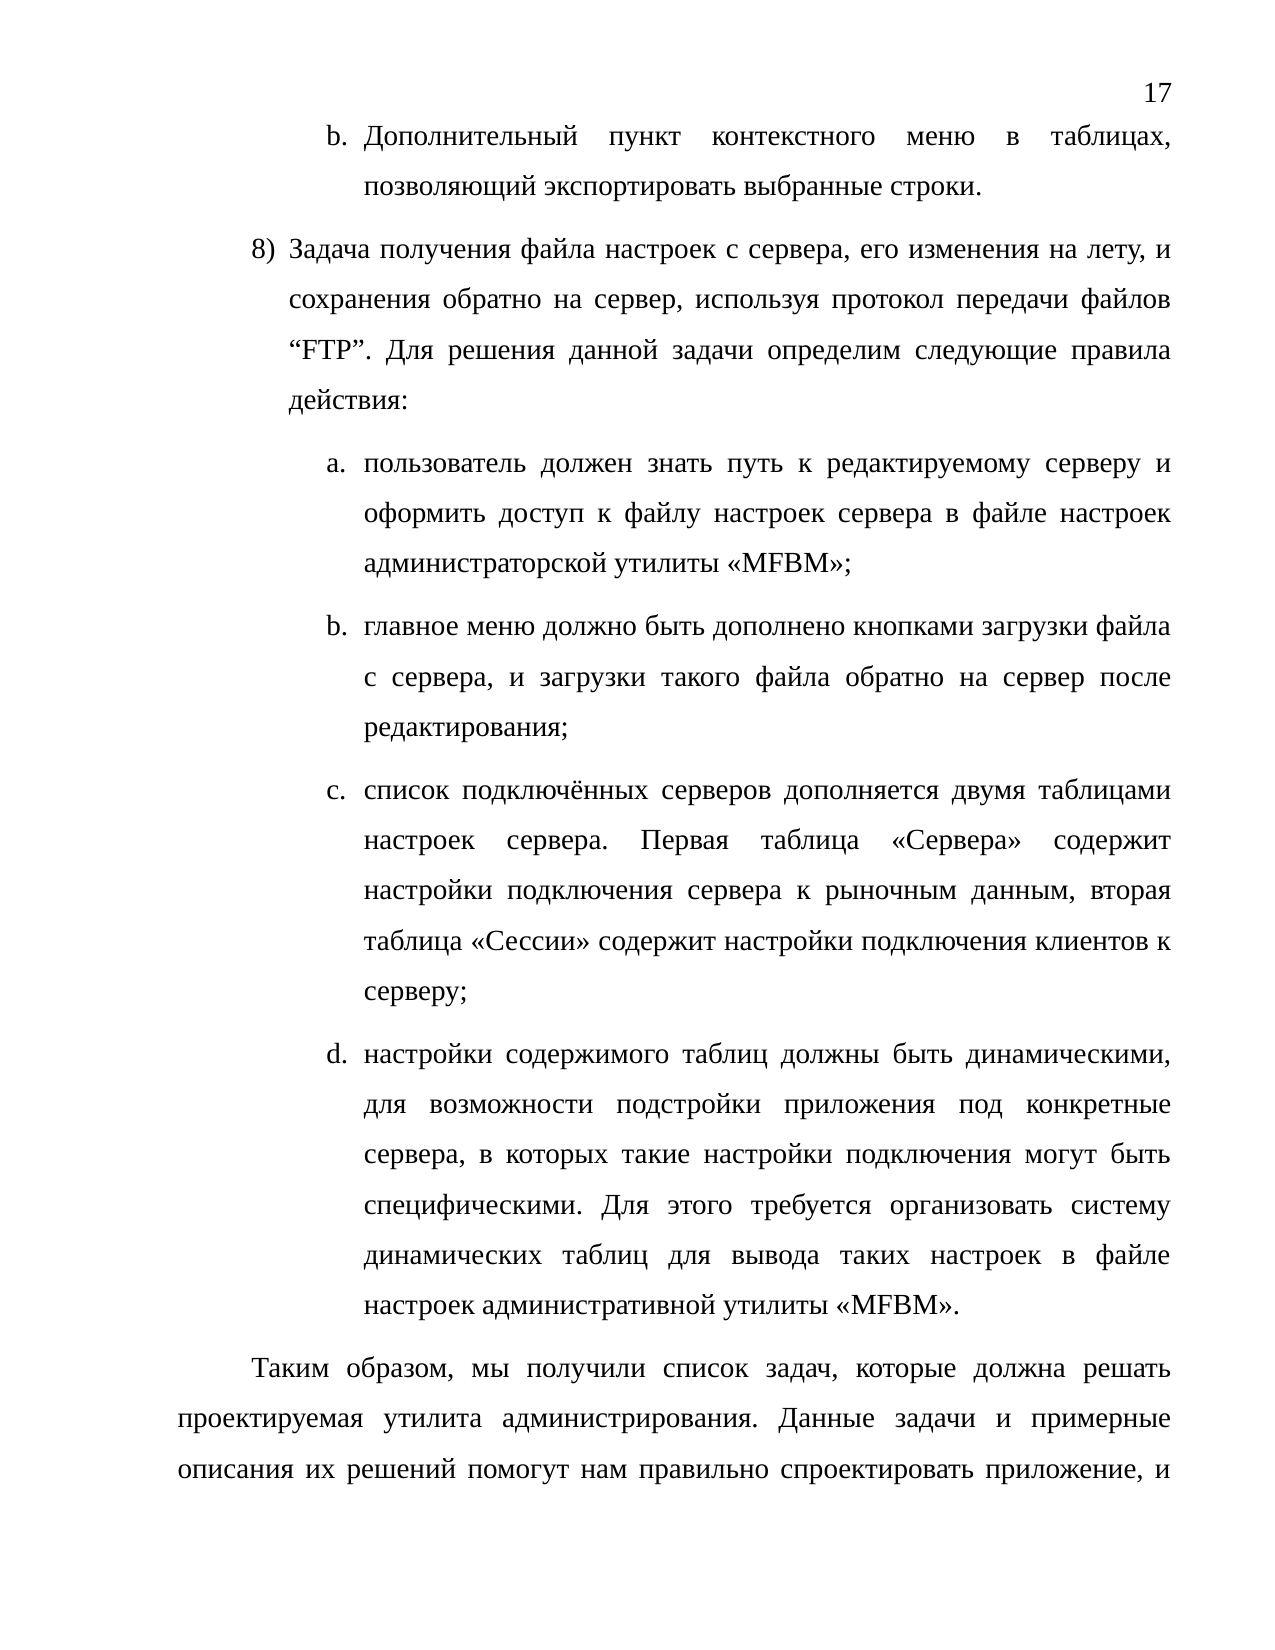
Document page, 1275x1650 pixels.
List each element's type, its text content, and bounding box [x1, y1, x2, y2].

list Дополнительный пункт контекстного меню в таблицах, позволяющий экспортировать выбранные строки. [326, 118, 1172, 202]
list список подключённых серверов дополняется двумя таблицами настроек сервера. Первая таблица «Сервера» содержит настройки подключения сервера к рыночным данным, вторая таблица «Сессии» содержит настройки подключения клиентов к серверу; [326, 772, 1172, 1007]
list главное меню должно быть дополнено кнопками загрузки файла с сервера, и загрузки такого файла обратно на сервер после редактирования; [326, 608, 1172, 743]
list Задача получения файла настроек с сервера, его изменения на лету, и сохранения обратно на сервер, используя протокол передачи файлов “FTP”. Для решения данной задачи определим следующие правила действия: [251, 231, 1172, 416]
text Таким образом, мы получили список задач, которые должна решать проектируемая утилита администрирования. Данные задачи и примерные описания их решений помогут нам правильно спроектировать приложение, и [177, 1350, 1172, 1484]
list настройки содержимого таблиц должны быть динамическими, для возможности подстройки приложения под конкретные сервера, в которых такие настройки подключения могут быть специфическими. Для этого требуется организовать систему динамических таблиц для вывода таких настроек в файле настроек административной утилиты «MFBM». [326, 1036, 1172, 1321]
list пользователь должен знать путь к редактируемому серверу и оформить доступ к файлу настроек сервера в файле настроек администраторской утилиты «MFBM»; [326, 445, 1172, 579]
